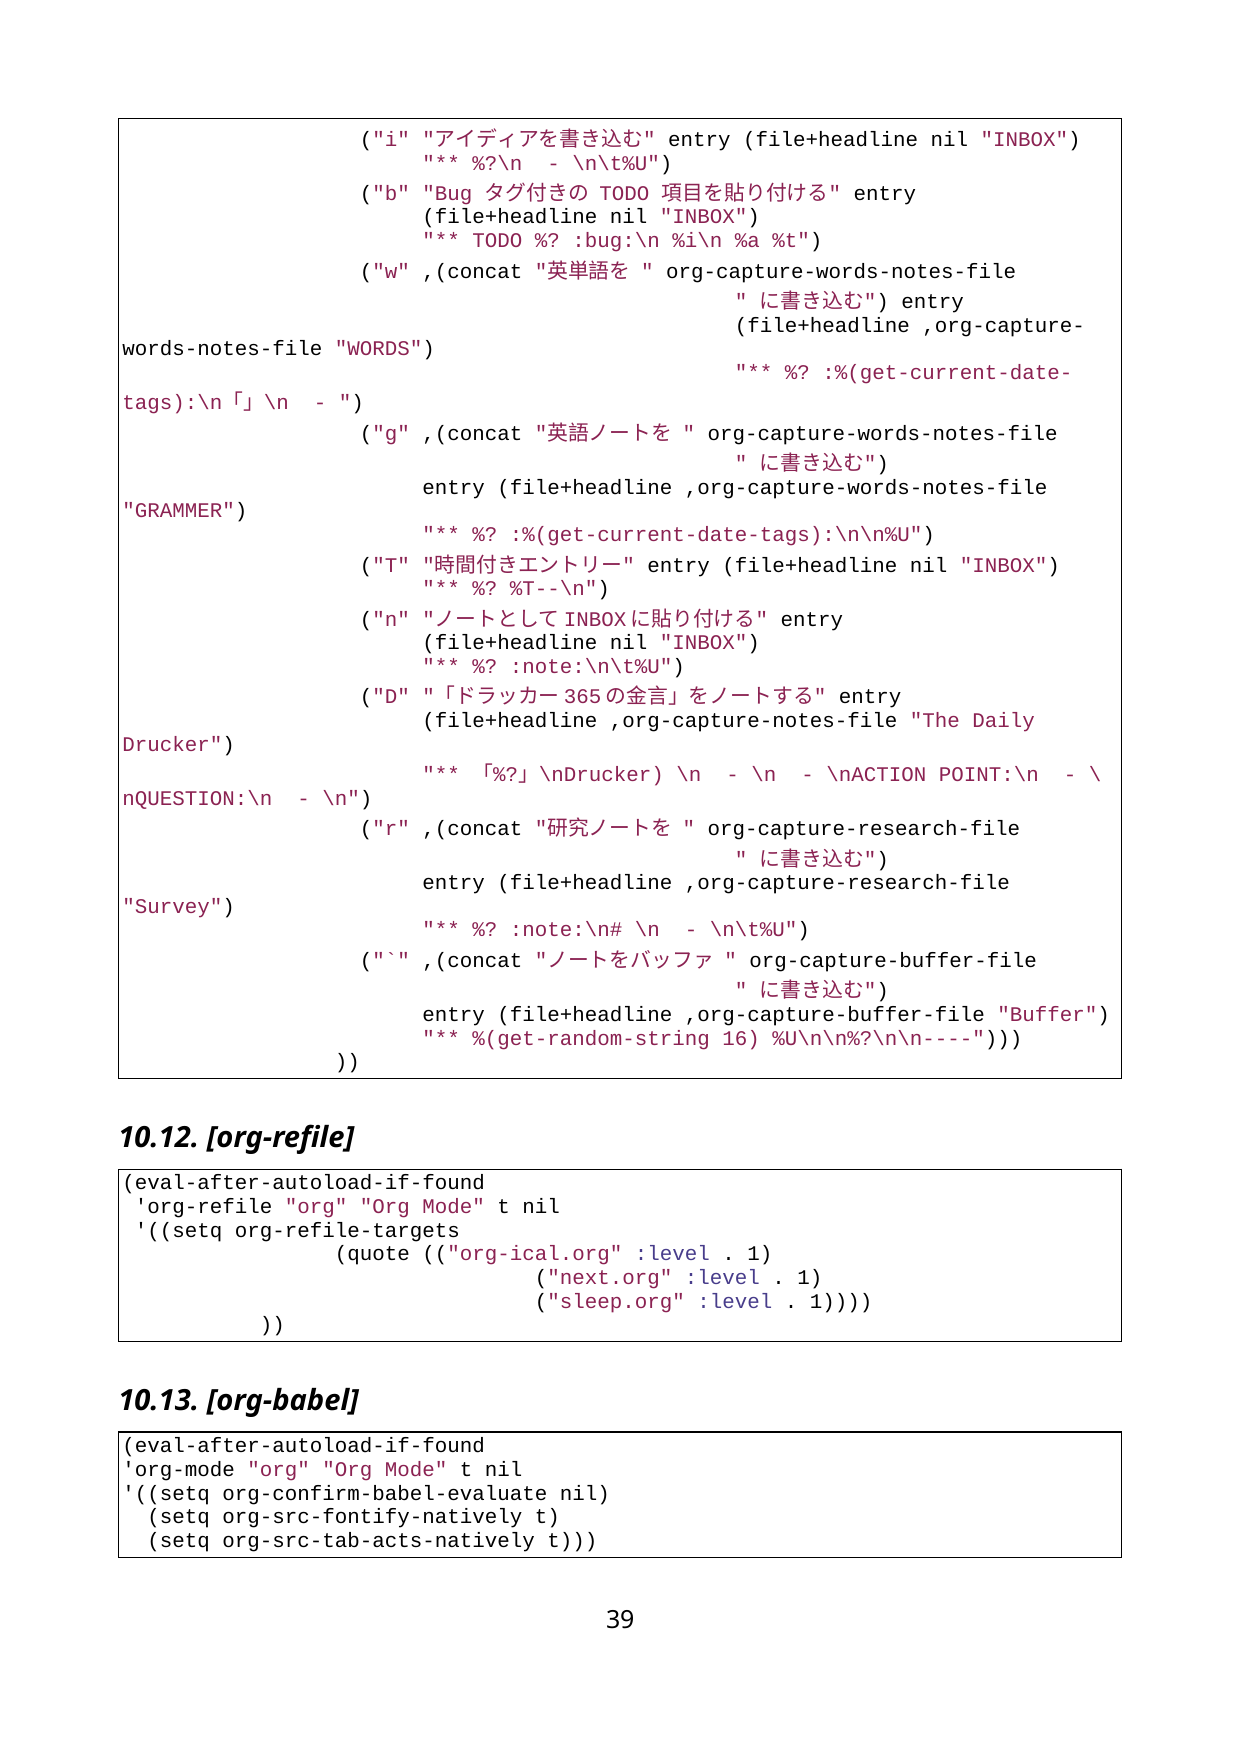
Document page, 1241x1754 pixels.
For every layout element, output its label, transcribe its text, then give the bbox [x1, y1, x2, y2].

text "** %? :note:\n\t%U") [119, 652, 1121, 676]
text "** 「%?」\nDrucker) \n - \n - \nACTION POINT:\n - \nQUESTION:\n - \n") [119, 753, 1121, 807]
text ("D" "「ドラッカー365の金言」をノートする" entry [119, 676, 1121, 706]
text )) [119, 1310, 1121, 1341]
text (eval-after-autoload-if-found [119, 1433, 1121, 1455]
text "** %? :note:\n# \n - \n\t%U") [119, 916, 1121, 939]
subtitle [org-babel] [118, 1379, 1122, 1419]
text ("b" "Bug タグ付きの TODO 項目を貼り付ける" entry [119, 172, 1121, 203]
text ("T" "時間付きエントリー" entry (file+headline nil "INBOX") [119, 544, 1121, 574]
text ("g" ,(concat "英語ノートを " org-capture-words-notes-file [119, 412, 1121, 442]
text 'org-mode "org" "Org Mode" t nil [119, 1455, 1121, 1479]
text 'org-refile "org" "Org Mode" t nil [119, 1192, 1121, 1216]
text (file+headline ,org-capture-words-notes-file "WORDS") [119, 311, 1121, 358]
text entry (file+headline ,org-capture-buffer-file "Buffer") [119, 1000, 1121, 1024]
text '((setq org-confirm-babel-evaluate nil) [119, 1479, 1121, 1502]
text "** %? :%(get-current-date-tags):\n「」\n - ") [119, 358, 1121, 412]
text "** %?\n - \n\t%U") [119, 148, 1121, 172]
text (file+headline ,org-capture-notes-file "The Daily Drucker") [119, 706, 1121, 753]
text (file+headline nil "INBOX") [119, 203, 1121, 226]
text (file+headline nil "INBOX") [119, 628, 1121, 652]
text " に書き込む") [119, 969, 1121, 1000]
subtitle [org-refile] [118, 1116, 1122, 1156]
text "** %? :%(get-current-date-tags):\n\n%U") [119, 520, 1121, 544]
text " に書き込む") entry [119, 280, 1121, 311]
text (eval-after-autoload-if-found [119, 1170, 1121, 1192]
text ("n" "ノートとしてINBOXに貼り付ける" entry [119, 598, 1121, 628]
text "** %(get-random-string 16) %U\n\n%?\n\n----"))) [119, 1024, 1121, 1047]
text "** TODO %? :bug:\n %i\n %a %t") [119, 226, 1121, 250]
text ("`" ,(concat "ノートをバッファ " org-capture-buffer-file [119, 939, 1121, 969]
text (setq org-src-tab-acts-natively t))) [119, 1526, 1121, 1557]
text )) [119, 1047, 1121, 1078]
text ("next.org" :level . 1) [119, 1263, 1121, 1287]
text ("r" ,(concat "研究ノートを " org-capture-research-file [119, 807, 1121, 838]
text (quote (("org-ical.org" :level . 1) [119, 1239, 1121, 1263]
text entry (file+headline ,org-capture-research-file "Survey") [119, 868, 1121, 916]
text " に書き込む") [119, 442, 1121, 473]
text '((setq org-refile-targets [119, 1216, 1121, 1239]
text ("sleep.org" :level . 1)))) [119, 1287, 1121, 1310]
text ("w" ,(concat "英単語を " org-capture-words-notes-file [119, 250, 1121, 280]
text "** %? %T--\n") [119, 574, 1121, 598]
text (setq org-src-fontify-natively t) [119, 1502, 1121, 1526]
text " に書き込む") [119, 838, 1121, 868]
text entry (file+headline ,org-capture-words-notes-file "GRAMMER") [119, 473, 1121, 520]
text ("i" "アイディアを書き込む" entry (file+headline nil "INBOX") [119, 119, 1121, 148]
